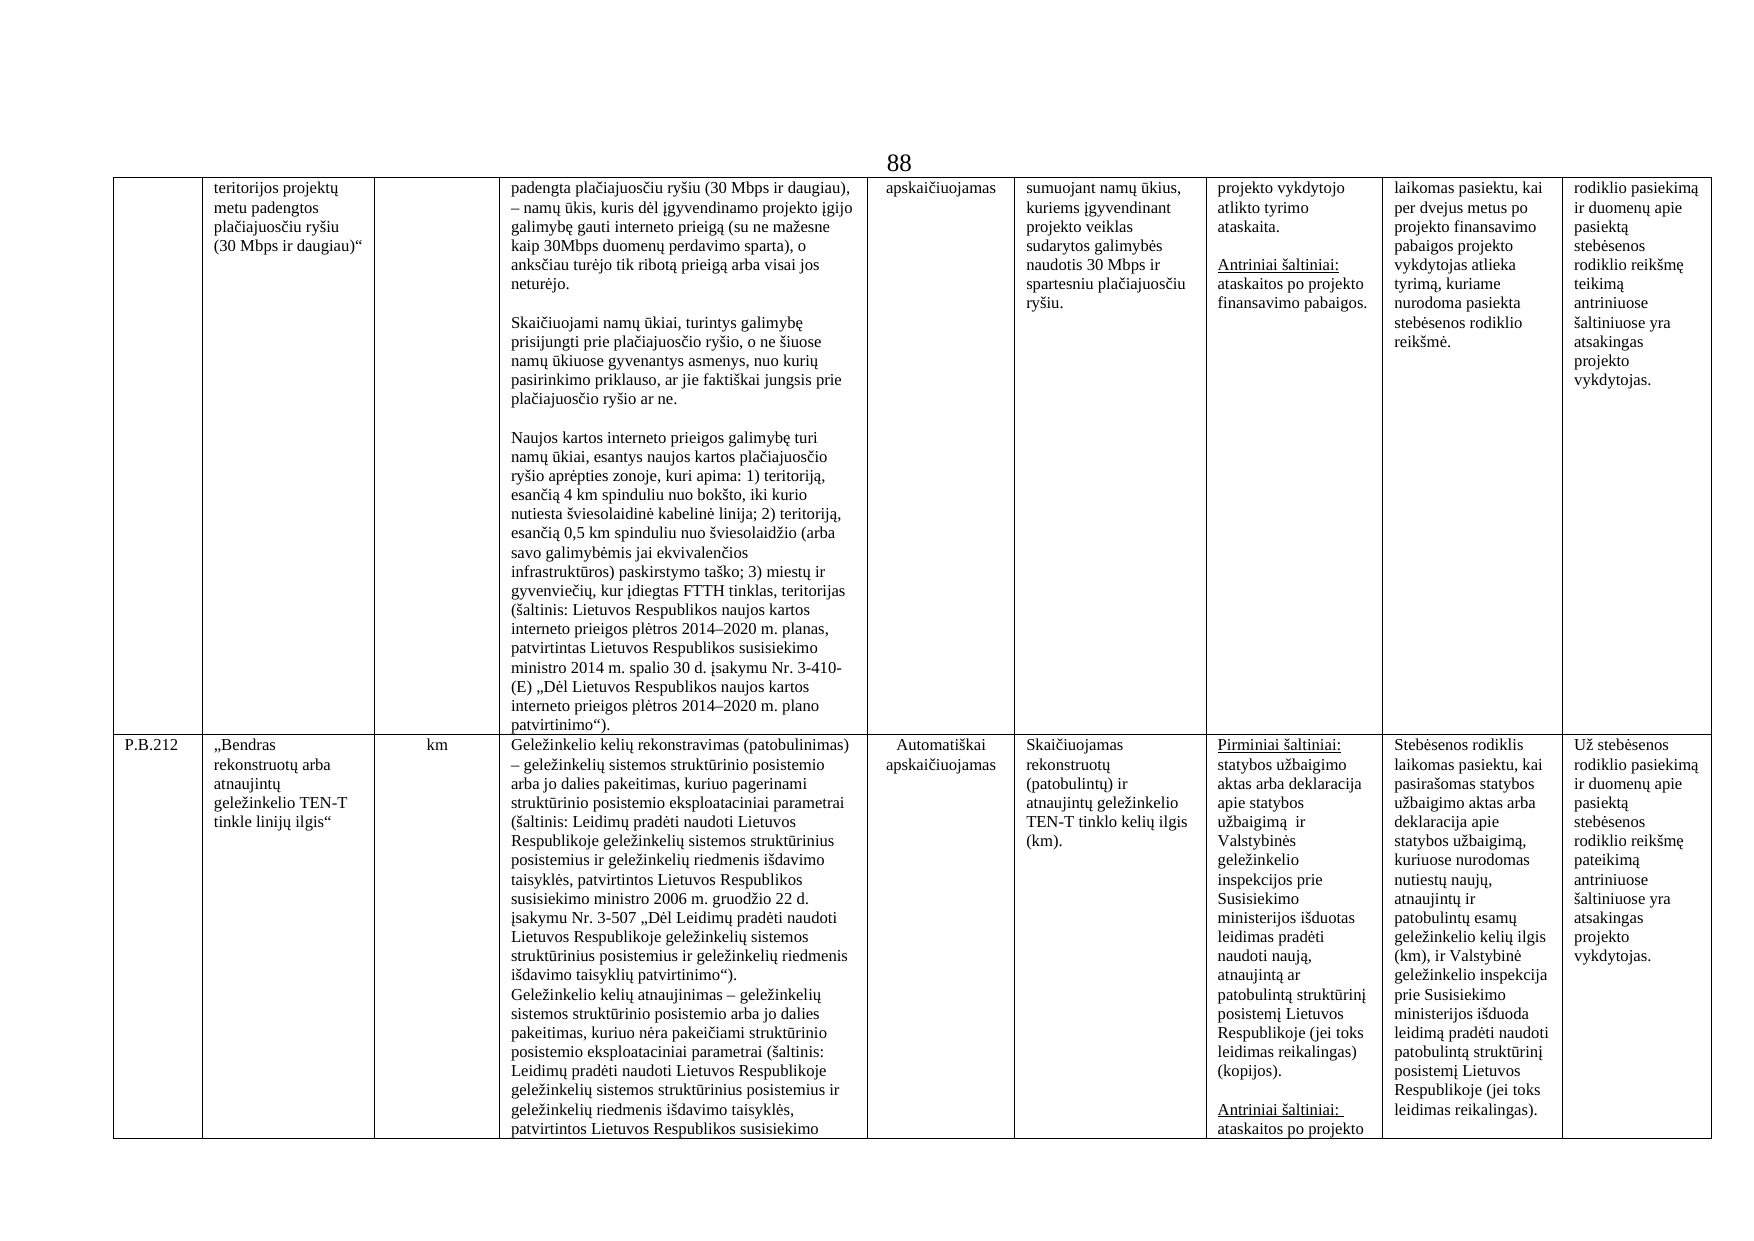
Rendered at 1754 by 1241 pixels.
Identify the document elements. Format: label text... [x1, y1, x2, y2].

table_cell Stebėsenos rodiklis laikomas pasiektu, kai pasirašomas statybos užbaigimo aktas arba deklaracija apie statybos užbaigimą, kuriuose nurodomas nutiestų naujų, atnaujintų ir patobulintų esamų geležinkelio kelių ilgis (km), ir Valstybinė geležinkelio inspekcija prie Susisiekimo ministerijos išduoda leidimą pradėti naudoti patobulintą struktūrinį posistemį Lietuvos Respublikoje (jei toks leidimas reikalingas). [1383, 735, 1562, 1138]
table_cell [375, 178, 499, 734]
table_cell [114, 178, 202, 734]
table_cell teritorijos projektų metu padengtos plačiajuosčiu ryšiu (30 Mbps ir daugiau)“ [203, 178, 374, 734]
table_cell km [375, 735, 499, 1138]
table_cell apskaičiuojamas [868, 178, 1014, 734]
table_cell sumuojant namų ūkius, kuriems įgyvendinant projekto veiklas sudarytos galimybės naudotis 30 Mbps ir spartesniu plačiajuosčiu ryšiu. [1015, 178, 1206, 734]
table_cell rodiklio pasiekimą ir duomenų apie pasiektą stebėsenos rodiklio reikšmę teikimą antriniuose šaltiniuose yra atsakingas projekto vykdytojas. [1563, 178, 1711, 734]
table_cell Skaičiuojamas rekonstruotų (patobulintų) ir atnaujintų geležinkelio TEN-T tinklo kelių ilgis (km). [1015, 735, 1206, 1138]
table_cell padengta plačiajuosčiu ryšiu (30 Mbps ir daugiau), – namų ūkis, kuris dėl įgyvendinamo projekto įgijo galimybę gauti interneto prieigą (su ne mažesne kaip 30Mbps duomenų perdavimo sparta), o anksčiau turėjo tik ribotą prieigą arba visai jos neturėjo. Skaičiuojami namų ūkiai, turintys galimybę prisijungti prie plačiajuosčio ryšio, o ne šiuose namų ūkiuose gyvenantys asmenys, nuo kurių pasirinkimo priklauso, ar jie faktiškai jungsis prie plačiajuosčio ryšio ar ne. Naujos kartos interneto prieigos galimybę turi namų ūkiai, esantys naujos kartos plačiajuosčio ryšio aprėpties zonoje, kuri apima: 1) teritoriją, esančią 4 km spinduliu nuo bokšto, iki kurio nutiesta šviesolaidinė kabelinė linija; 2) teritoriją, esančią 0,5 km spinduliu nuo šviesolaidžio (arba savo galimybėmis jai ekvivalenčios infrastruktūros) paskirstymo taško; 3) miestų ir gyvenviečių, kur įdiegtas FTTH tinklas, teritorijas (šaltinis: Lietuvos Respublikos naujos kartos interneto prieigos plėtros 2014–2020 m. planas, patvirtintas Lietuvos Respublikos susisiekimo ministro 2014 m. spalio 30 d. įsakymu Nr. 3-410-(E) „Dėl Lietuvos Respublikos naujos kartos interneto prieigos plėtros 2014–2020 m. plano patvirtinimo“). [500, 178, 867, 734]
table_cell P.B.212 [114, 735, 202, 1138]
table_cell „Bendras rekonstruotų arba atnaujintų geležinkelio TEN-T tinkle linijų ilgis“ [203, 735, 374, 1138]
table_cell Geležinkelio kelių rekonstravimas (patobulinimas) – geležinkelių sistemos struktūrinio posistemio arba jo dalies pakeitimas, kuriuo pagerinami struktūrinio posistemio eksploataciniai parametrai (šaltinis: Leidimų pradėti naudoti Lietuvos Respublikoje geležinkelių sistemos struktūrinius posistemius ir geležinkelių riedmenis išdavimo taisyklės, patvirtintos Lietuvos Respublikos susisiekimo ministro 2006 m. gruodžio 22 d. įsakymu Nr. 3-507 „Dėl Leidimų pradėti naudoti Lietuvos Respublikoje geležinkelių sistemos struktūrinius posistemius ir geležinkelių riedmenis išdavimo taisyklių patvirtinimo“). Geležinkelio kelių atnaujinimas – geležinkelių sistemos struktūrinio posistemio arba jo dalies pakeitimas, kuriuo nėra pakeičiami struktūrinio posistemio eksploataciniai parametrai (šaltinis: Leidimų pradėti naudoti Lietuvos Respublikoje geležinkelių sistemos struktūrinius posistemius ir geležinkelių riedmenis išdavimo taisyklės, patvirtintos Lietuvos Respublikos susisiekimo [500, 735, 867, 1138]
table_cell Pirminiai šaltiniai: statybos užbaigimo aktas arba deklaracija apie statybos užbaigimą ir Valstybinės geležinkelio inspekcijos prie Susisiekimo ministerijos išduotas leidimas pradėti naudoti naują, atnaujintą ar patobulintą struktūrinį posistemį Lietuvos Respublikoje (jei toks leidimas reikalingas) (kopijos). Antriniai šaltiniai: ataskaitos po projekto [1207, 735, 1382, 1138]
table_cell Už stebėsenos rodiklio pasiekimą ir duomenų apie pasiektą stebėsenos rodiklio reikšmę pateikimą antriniuose šaltiniuose yra atsakingas projekto vykdytojas. [1563, 735, 1711, 1138]
table_cell projekto vykdytojo atlikto tyrimo ataskaita. Antriniai šaltiniai: ataskaitos po projekto finansavimo pabaigos. [1207, 178, 1382, 734]
table_cell Automatiškai apskaičiuojamas [868, 735, 1014, 1138]
table_cell laikomas pasiektu, kai per dvejus metus po projekto finansavimo pabaigos projekto vykdytojas atlieka tyrimą, kuriame nurodoma pasiekta stebėsenos rodiklio reikšmė. [1383, 178, 1562, 734]
